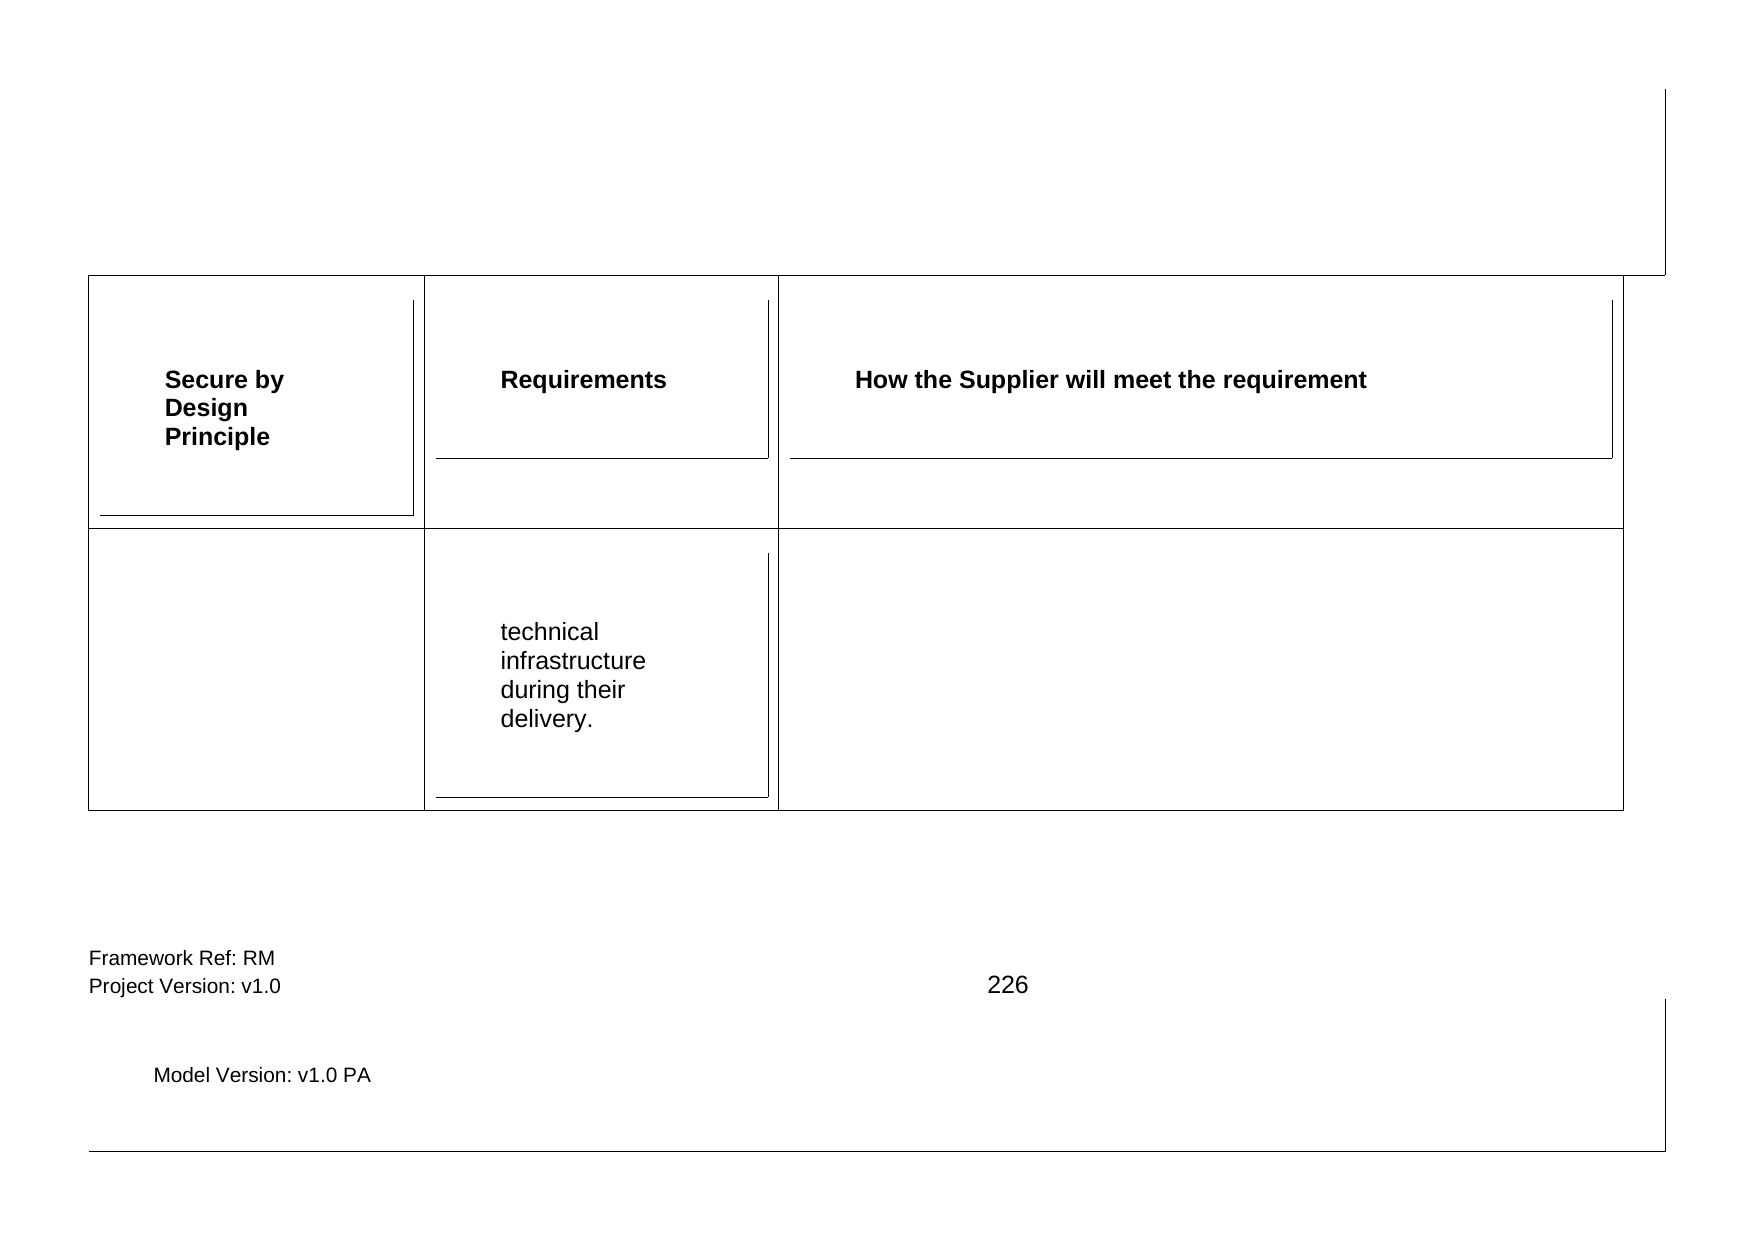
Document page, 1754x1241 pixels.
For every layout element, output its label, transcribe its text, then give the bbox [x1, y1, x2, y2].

table_header Secure by Design Principle [89, 276, 424, 528]
table_header How the Supplier will meet the requirement [779, 276, 1623, 528]
table_cell technical infrastructure during their delivery. [425, 529, 778, 809]
table_cell [89, 529, 424, 809]
table_header Requirements [425, 276, 778, 528]
table_cell [779, 529, 1623, 809]
